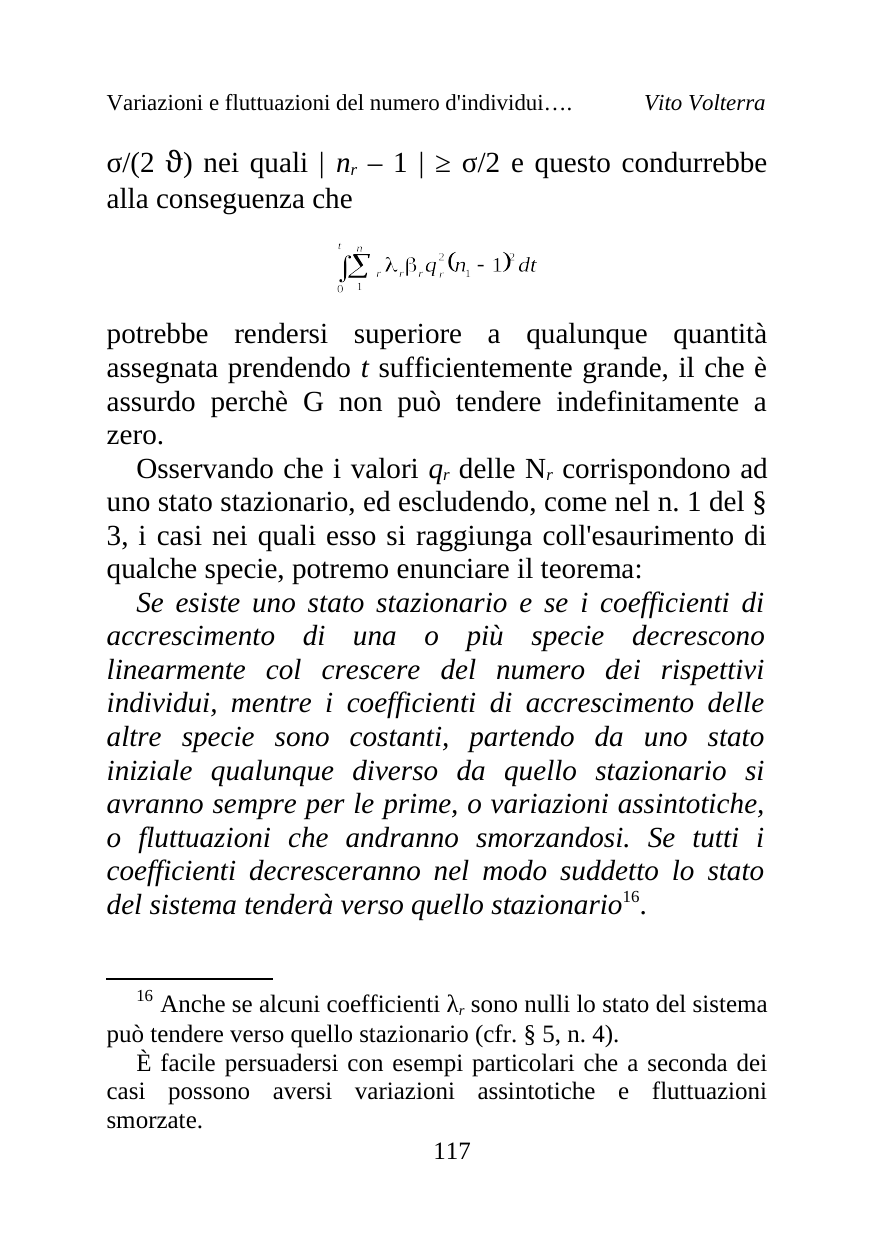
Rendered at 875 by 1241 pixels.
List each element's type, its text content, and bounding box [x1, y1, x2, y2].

text Osservando che i valori qr delle Nr corrispondono ad uno stato stazionario, ed escludendo, come nel n. 1 del § 3, i casi nei quali esso si raggiunga coll'esaurimento di qualche specie, potremo enunciare il teorema: [106, 451, 768, 585]
text È facile persuadersi con esempi particolari che a seconda dei casi possono aversi variazioni assintotiche e fluttuazioni smorzate. [106, 1048, 768, 1134]
text potrebbe rendersi superiore a qualunque quantità assegnata prendendo t sufficientemente grande, il che è assurdo perchè G non può tendere indefinitamente a zero. [106, 317, 768, 451]
text Se esiste uno stato stazionario e se i coefficienti di accrescimento di una o più specie decrescono linearmente col crescere del numero dei rispettivi individui, mentre i coefficienti di accrescimento delle altre specie sono costanti, partendo da uno stato iniziale qualunque diverso da quello stazionario si avranno sempre per le prime, o variazioni assintotiche, o fluttuazioni che andranno smorzandosi. Se tutti i coefficienti decresceranno nel modo suddetto lo stato del sistema tenderà verso quello stazionario. [106, 585, 768, 920]
text σ/(2 ϑ) nei quali | nr – 1 | ≥ σ/2 e questo condurrebbe alla conseguenza che [106, 141, 768, 214]
text Anche se alcuni coefficienti λr sono nulli lo stato del sistema può tendere verso quello stazionario (cfr. § 5, n. 4). [106, 985, 768, 1048]
